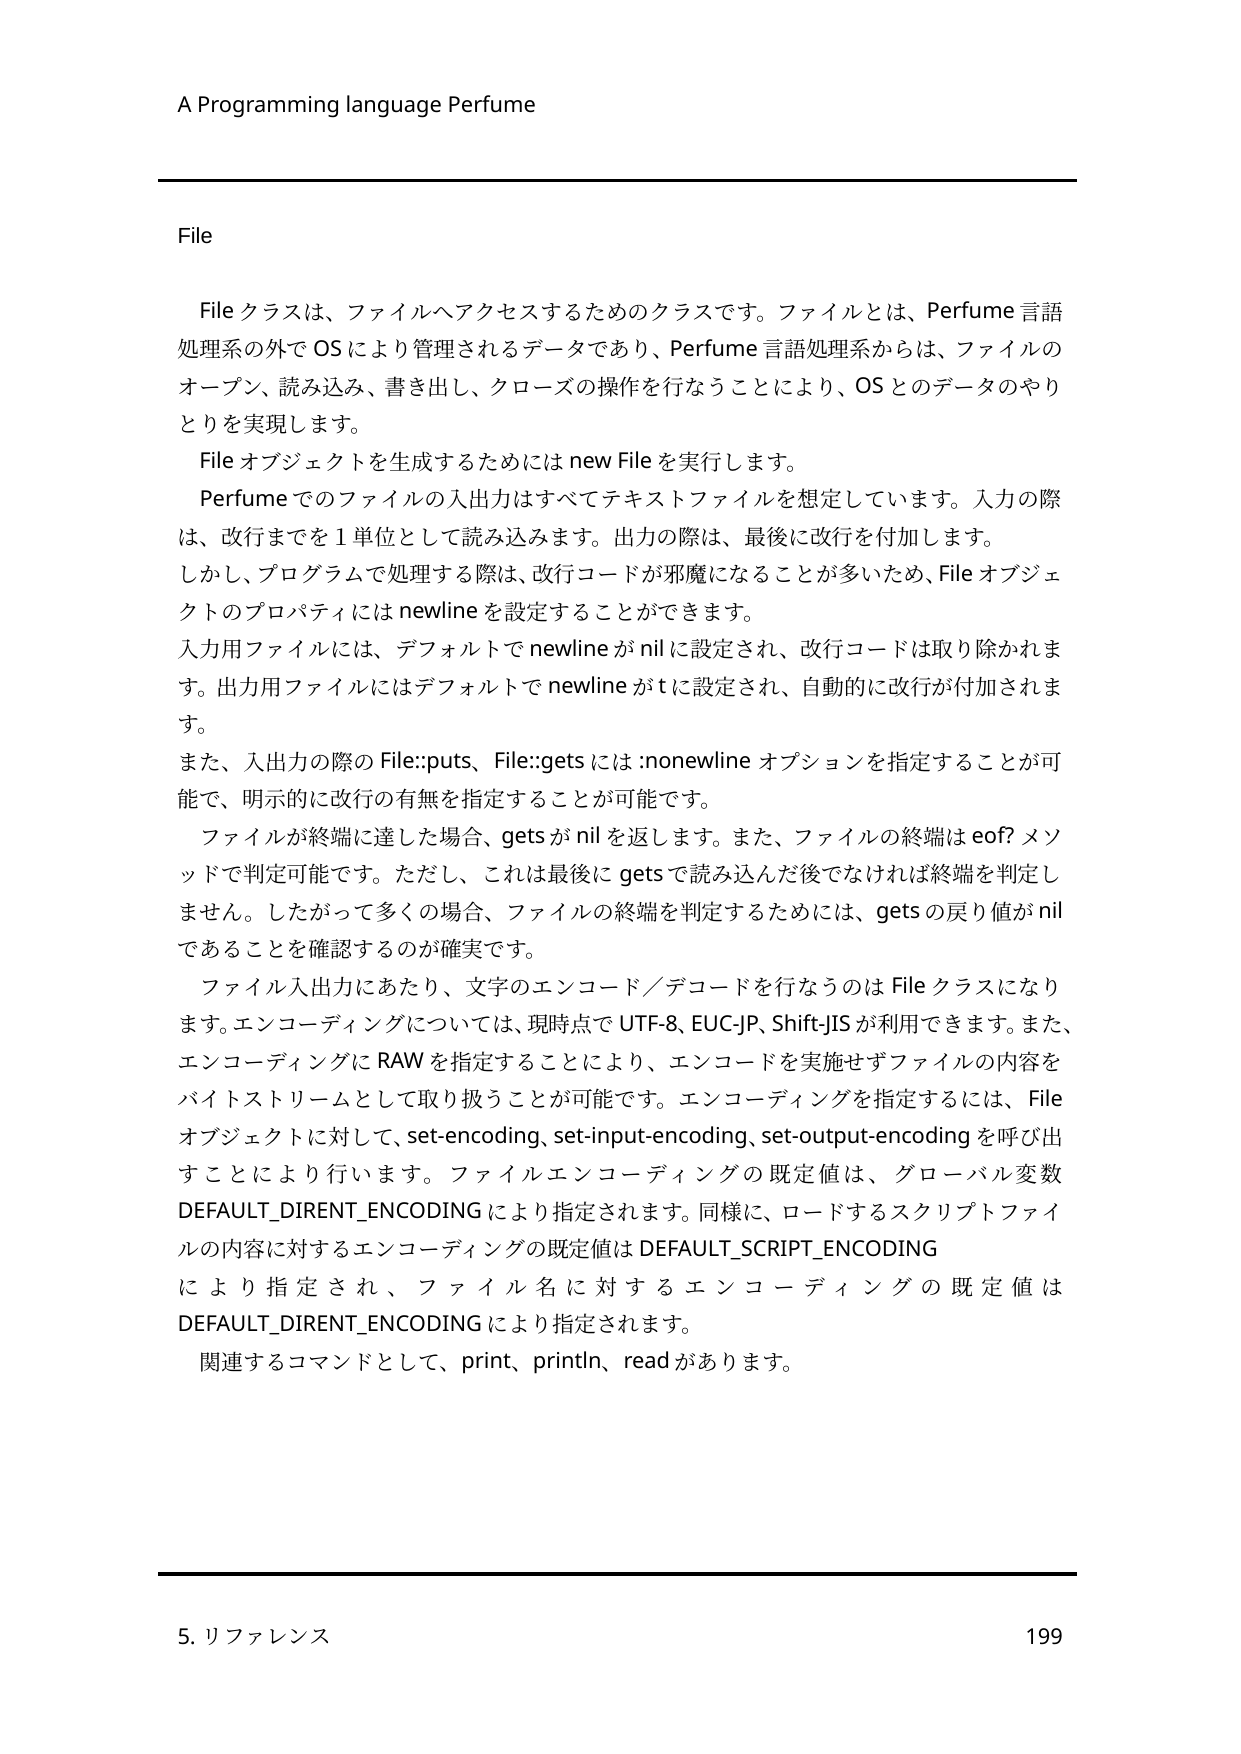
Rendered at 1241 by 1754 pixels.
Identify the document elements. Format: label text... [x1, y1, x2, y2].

text しかし、プログラムで処理する際は、改行コードが邪魔になることが多いため、Fileオブジェクトのプロパティにはnewlineを設定することができます。 [177, 554, 1063, 629]
text また、入出力の際のFile::puts、File::getsには :nonewline オプションを指定することが可能で、明示的に改行の有無を指定することが可能です。 [177, 742, 1063, 817]
text ファイルが終端に達した場合、getsがnilを返します。また、ファイルの終端はeof? メソッドで判定可能です。ただし、これは最後にgetsで読み込んだ後でなければ終端を判定しません。したがって多くの場合、ファイルの終端を判定するためには、getsの戻り値がnilであることを確認するのが確実です。 [177, 817, 1063, 967]
text Perfumeでのファイルの入出力はすべてテキストファイルを想定しています。入力の際は、改行までを１単位として読み込みます。出力の際は、最後に改行を付加します。 [177, 479, 1063, 554]
text Fileオブジェクトを生成するためにはnew Fileを実行します。 [177, 442, 1063, 479]
text ファイル入出力にあたり、文字のエンコード／デコードを行なうのはFileクラスになります。エンコーディングについては、現時点でUTF-8、EUC-JP、Shift-JISが利用できます。また、エンコーディングにRAWを指定することにより、エンコードを実施せずファイルの内容をバイトストリームとして取り扱うことが可能です。エンコーディングを指定するには、Fileオブジェクトに対して、set-encoding、set-input-encoding、set-output-encodingを呼び出すことにより行います。ファイルエンコーディングの既定値は、グローバル変数DEFAULT_DIRENT_ENCODINGにより指定されます。同様に、ロードするスクリプトファイルの内容に対するエンコーディングの既定値はDEFAULT_SCRIPT_ENCODING [177, 967, 1063, 1267]
text 入力用ファイルには、デフォルトでnewlineがnilに設定され、改行コードは取り除かれます。出力用ファイルにはデフォルトでnewlineがtに設定され、自動的に改行が付加されます。 [177, 629, 1063, 742]
text Fileクラスは、ファイルへアクセスするためのクラスです。ファイルとは、Perfume言語処理系の外でOSにより管理されるデータであり、Perfume言語処理系からは、ファイルのオープン、読み込み、書き出し、クローズの操作を行なうことにより、OSとのデータのやりとりを実現します。 [177, 292, 1063, 442]
text により指定され、ファイル名に対するエンコーディングの既定値はDEFAULT_DIRENT_ENCODINGにより指定されます。 [177, 1267, 1063, 1342]
subtitle File [177, 217, 1063, 254]
text 関連するコマンドとして、print、println、readがあります。 [177, 1342, 1063, 1379]
